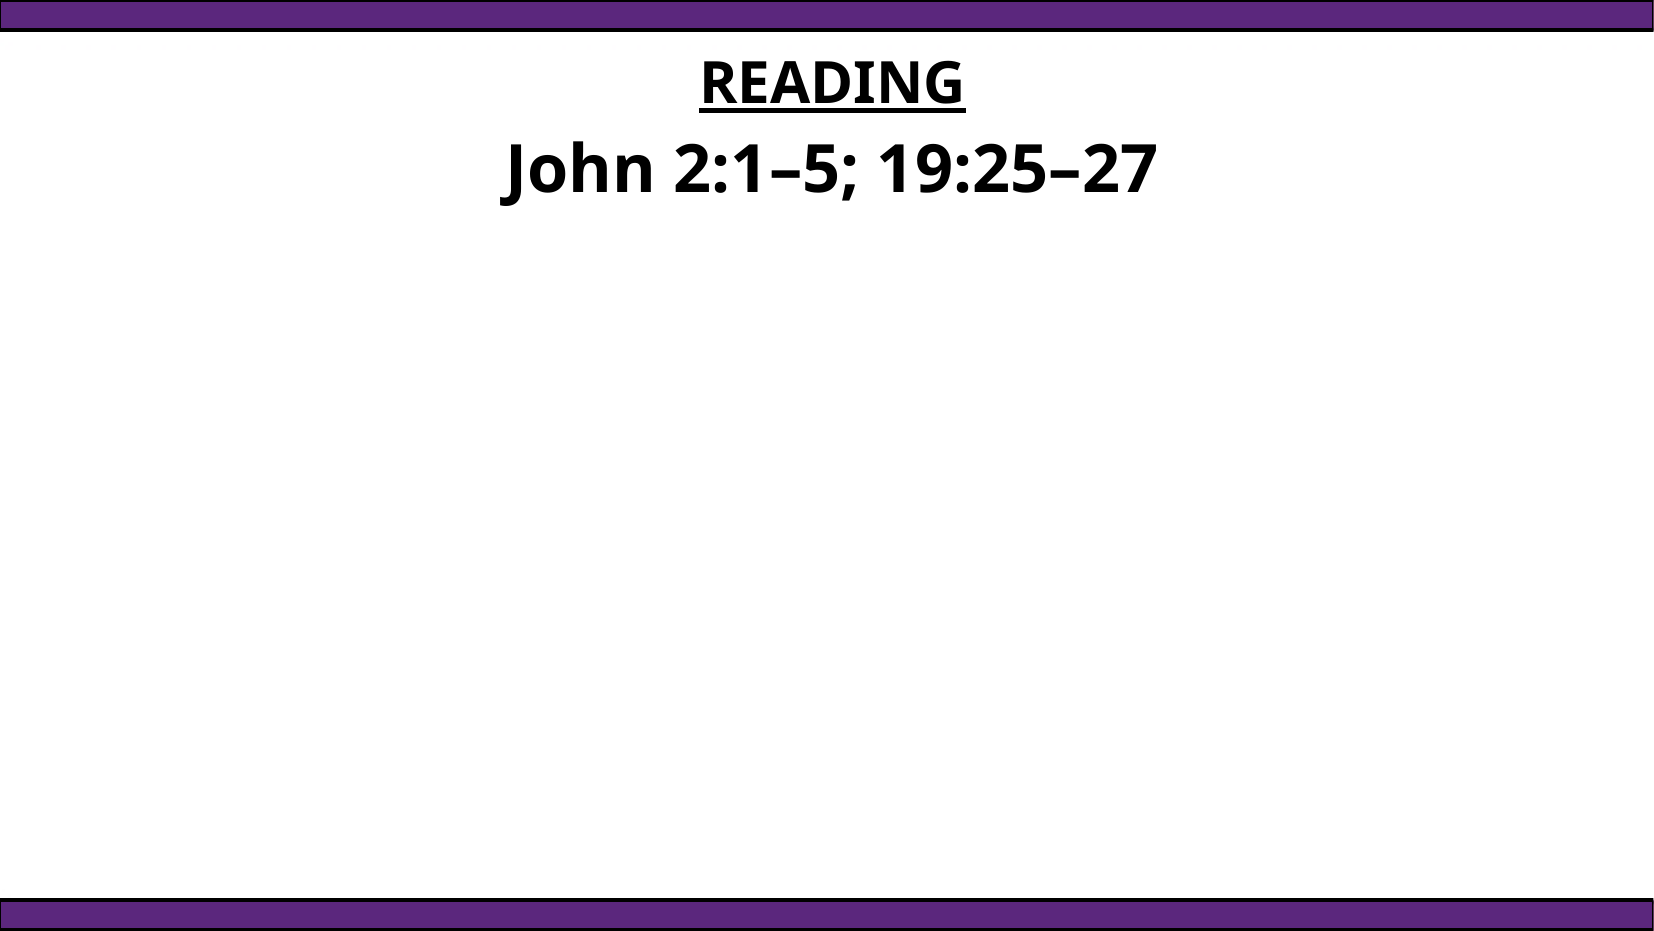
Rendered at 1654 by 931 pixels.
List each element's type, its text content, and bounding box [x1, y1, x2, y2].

text_box [0, 900, 1654, 931]
picture [0, 31, 1654, 900]
text_box READING John 2:1–5; 19:25–27 [60, 34, 1606, 216]
text_box [0, 0, 1654, 31]
